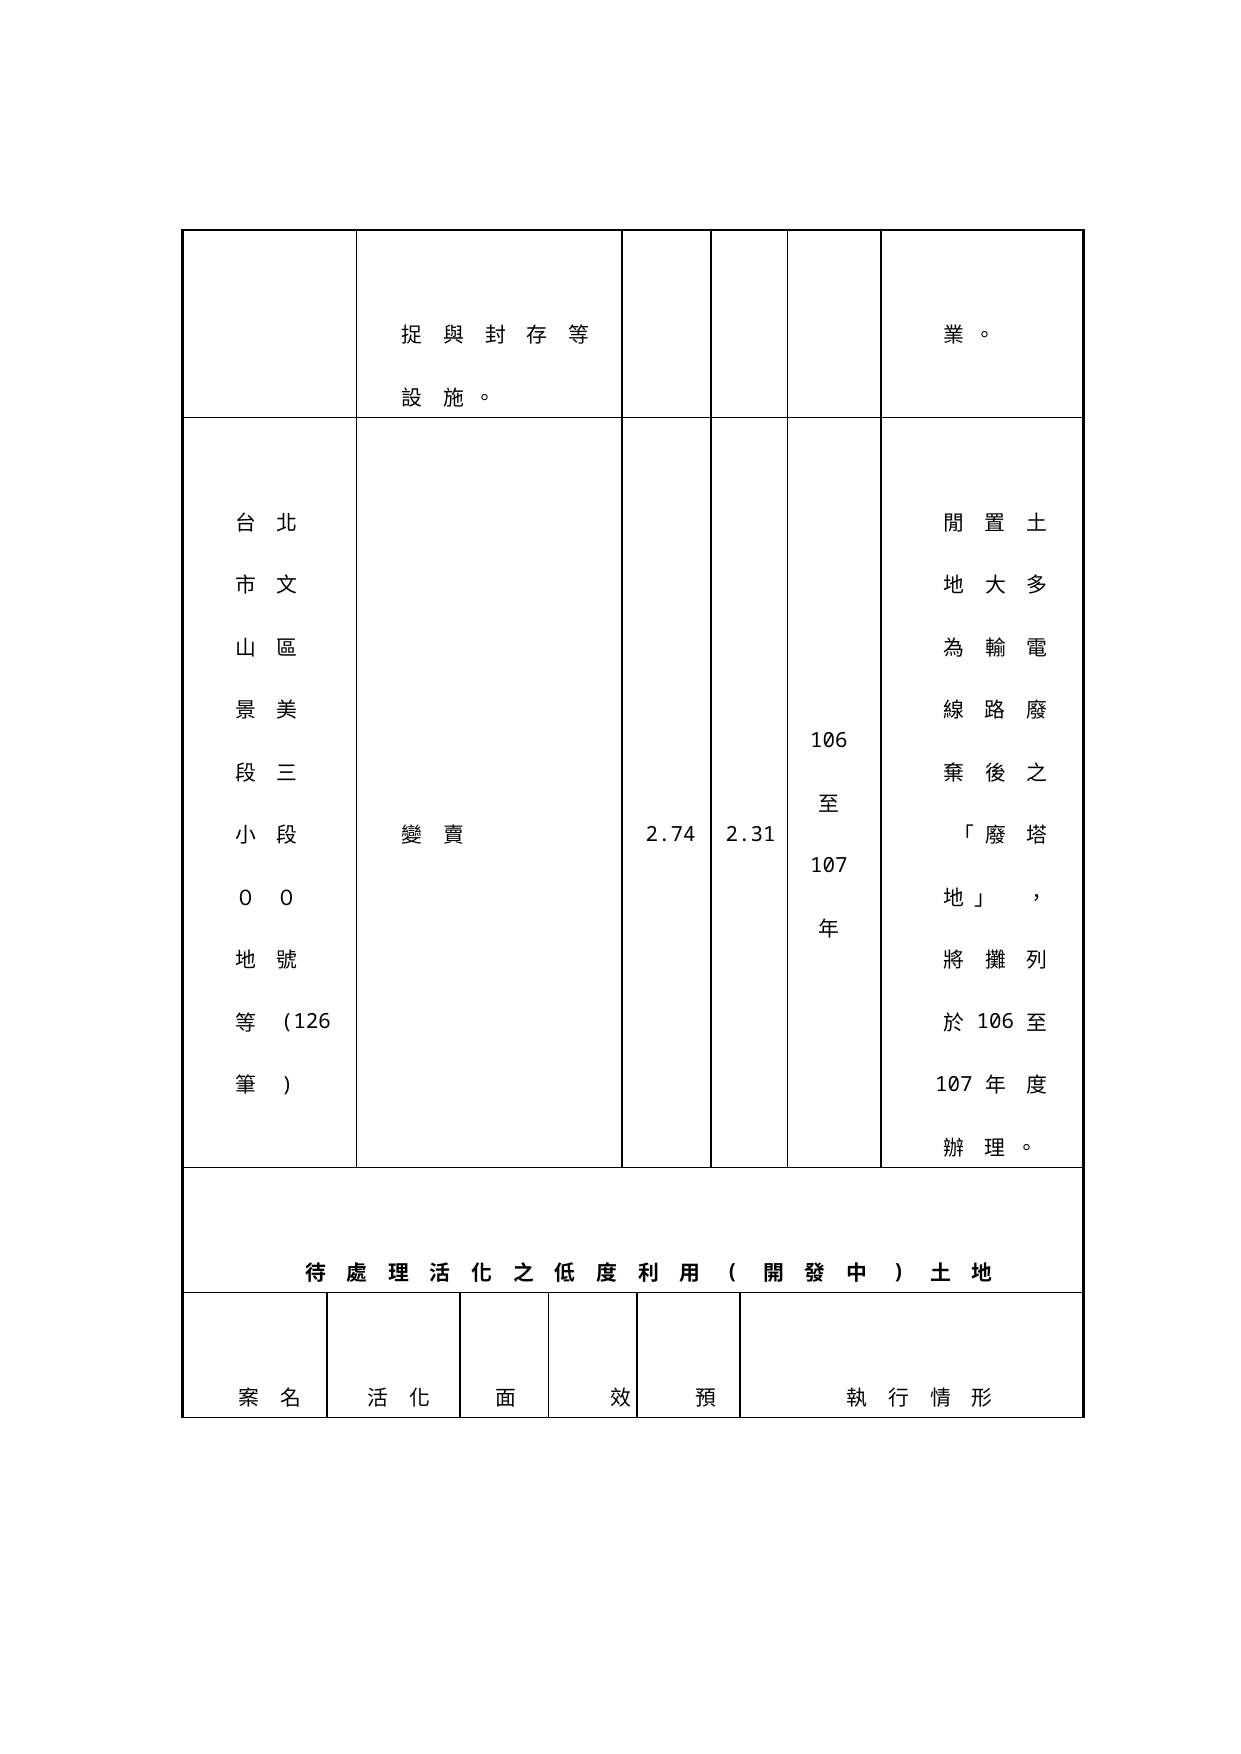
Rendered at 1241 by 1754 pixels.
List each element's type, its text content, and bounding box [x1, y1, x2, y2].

table_cell 變賣 [357, 418, 621, 1167]
table_cell [184, 231, 356, 417]
table_cell 閒置土地大多為輸電線路廢棄後之「廢塔地」，將攤列於106至107年度辦理。 [882, 418, 1082, 1167]
table_cell 預 [638, 1293, 739, 1417]
table_cell 執行情形 [741, 1293, 1082, 1417]
table_cell 業。 [882, 231, 1082, 417]
table_cell 待處理活化之低度利用(開發中)土地 [184, 1168, 1082, 1292]
table_cell [623, 231, 710, 417]
table_cell 捉與封存等設施。 [357, 231, 621, 417]
table_cell 效 [549, 1293, 636, 1417]
table_cell 2.74 [623, 418, 710, 1167]
table_cell 面 [461, 1293, 548, 1417]
table_cell 活化 [328, 1293, 459, 1417]
table_cell 案名 [184, 1293, 326, 1417]
table_cell [788, 231, 880, 417]
table_cell 2.31 [712, 418, 787, 1167]
table_cell - [712, 231, 787, 417]
table_cell 106至107年 [788, 418, 880, 1167]
table_cell 台北市文山區景美段三小段００地號等(126筆) [184, 418, 356, 1167]
